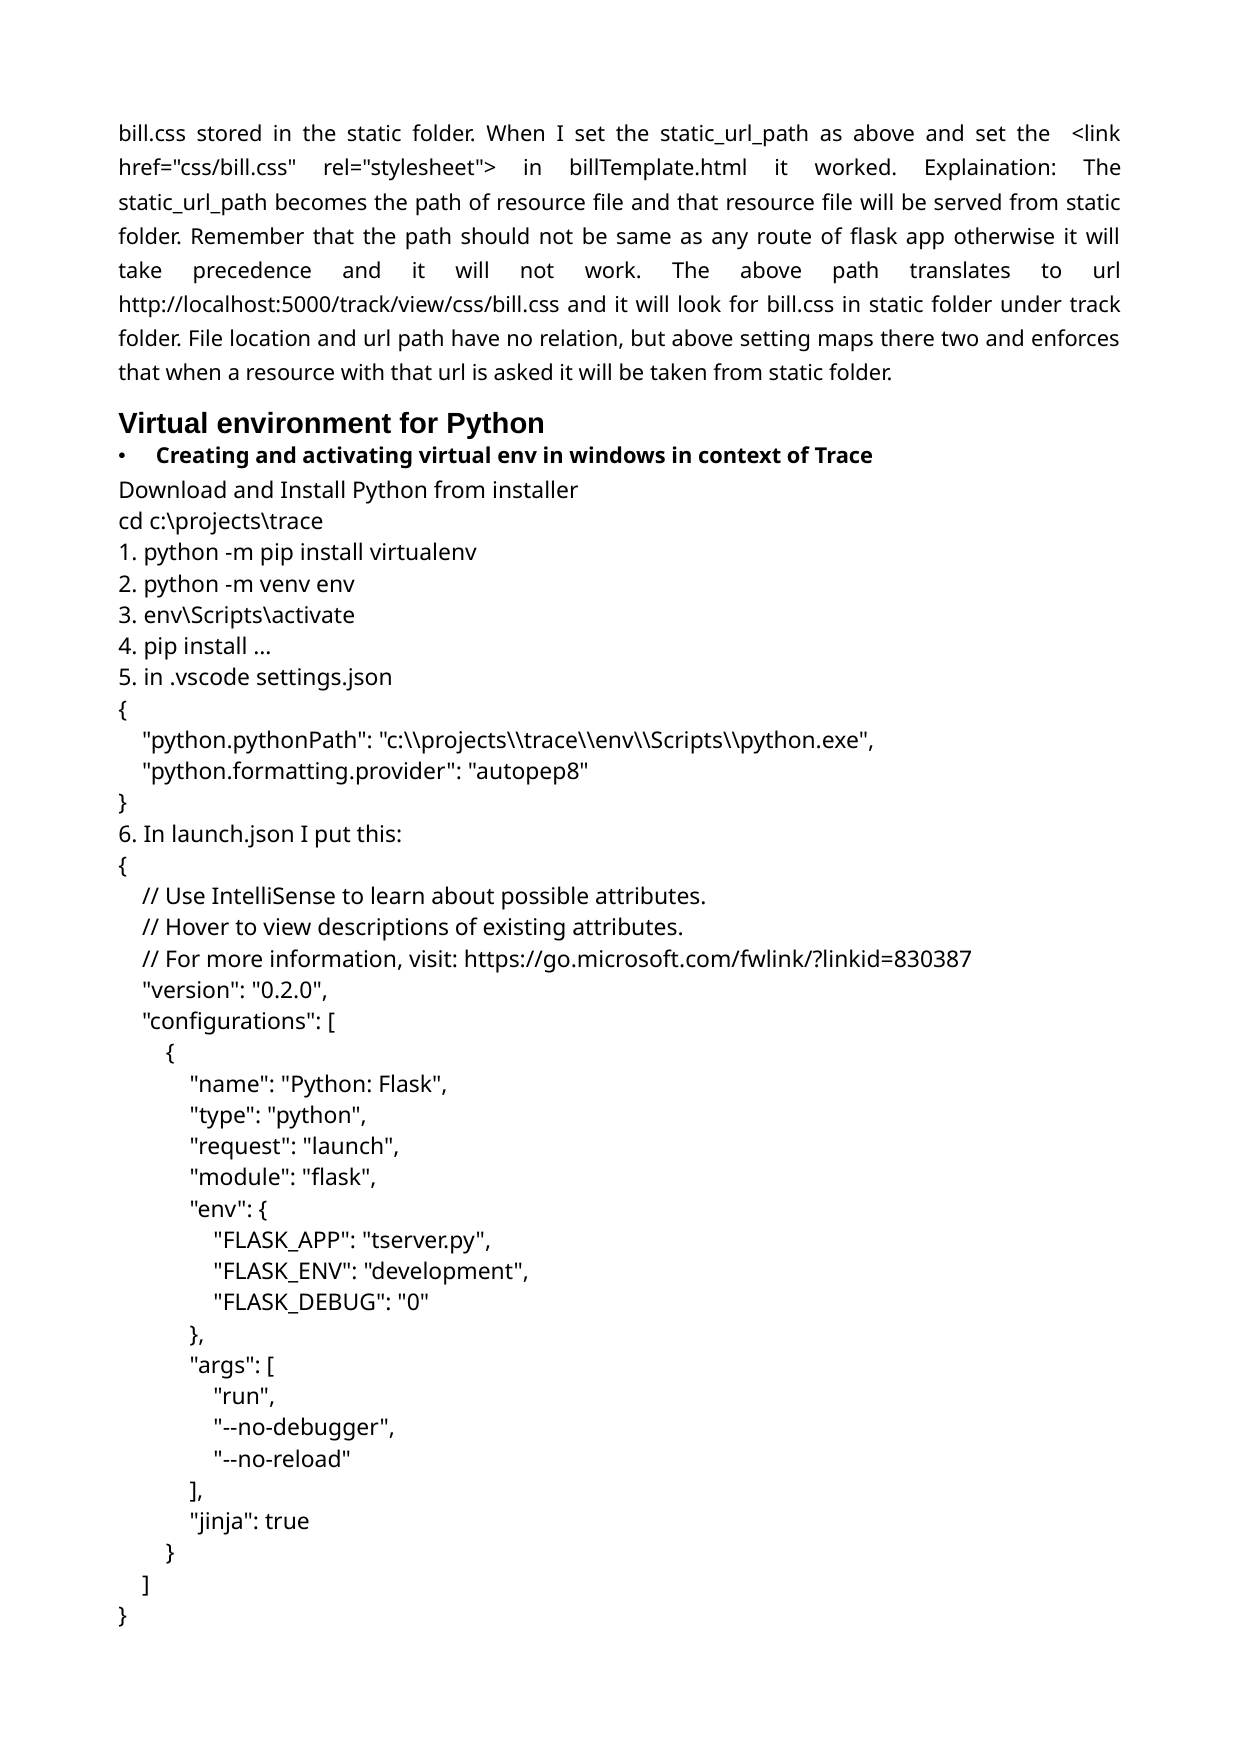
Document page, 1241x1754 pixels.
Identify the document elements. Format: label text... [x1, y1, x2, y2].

text 1. python -m pip install virtualenv [118, 536, 1122, 567]
text { [118, 1036, 1122, 1067]
text } [118, 786, 1122, 817]
text bill.css stored in the static folder. When I set the static_url_path as above and set the <link href="css/bill.css" rel="stylesheet"> in billTemplate.html it worked. Explaination: The static_url_path becomes the path of resource file and that resource file will be served from static folder. Remember that the path should not be same as any route of flask app otherwise it will take precedence and it will not work. The above path translates to url http://localhost:5000/track/view/css/bill.css and it will look for bill.css in static folder under track folder. File location and url path have no relation, but above setting maps there two and enforces that when a resource with that url is asked it will be taken from static folder. [118, 118, 1122, 387]
text "configurations": [ [118, 1005, 1122, 1036]
text "name": "Python: Flask", [118, 1067, 1122, 1099]
text { [118, 849, 1122, 880]
text ] [118, 1567, 1122, 1599]
text "python.pythonPath": "c:\\projects\\trace\\env\\Scripts\\python.exe", [118, 724, 1122, 755]
text { [118, 692, 1122, 724]
list Creating and activating virtual env in windows in context of Trace [118, 439, 1122, 469]
text 2. python -m venv env [118, 567, 1122, 599]
text "run", [118, 1380, 1122, 1411]
text "--no-reload" [118, 1442, 1122, 1474]
text "FLASK_APP": "tserver.py", [118, 1224, 1122, 1255]
text 4. pip install … [118, 630, 1122, 661]
text }, [118, 1317, 1122, 1349]
text 3. env\Scripts\activate [118, 599, 1122, 630]
text "type": "python", [118, 1099, 1122, 1130]
text "jinja": true [118, 1505, 1122, 1536]
text cd c:\projects\trace [118, 505, 1122, 536]
text ], [118, 1474, 1122, 1505]
text // For more information, visit: https://go.microsoft.com/fwlink/?linkid=830387 [118, 942, 1122, 974]
text } [118, 1536, 1122, 1567]
text "version": "0.2.0", [118, 974, 1122, 1005]
text // Use IntelliSense to learn about possible attributes. [118, 880, 1122, 911]
text 5. in .vscode settings.json [118, 661, 1122, 692]
text "args": [ [118, 1349, 1122, 1380]
text "FLASK_DEBUG": "0" [118, 1286, 1122, 1317]
text } [118, 1599, 1122, 1630]
text 6. In launch.json I put this: [118, 817, 1122, 849]
text "FLASK_ENV": "development", [118, 1255, 1122, 1286]
text "module": "flask", [118, 1161, 1122, 1192]
text // Hover to view descriptions of existing attributes. [118, 911, 1122, 942]
text "request": "launch", [118, 1130, 1122, 1161]
text "env": { [118, 1192, 1122, 1224]
text "--no-debugger", [118, 1411, 1122, 1442]
text "python.formatting.provider": "autopep8" [118, 755, 1122, 786]
subtitle Virtual environment for Python [118, 406, 1122, 439]
text Download and Install Python from installer [118, 474, 1122, 505]
